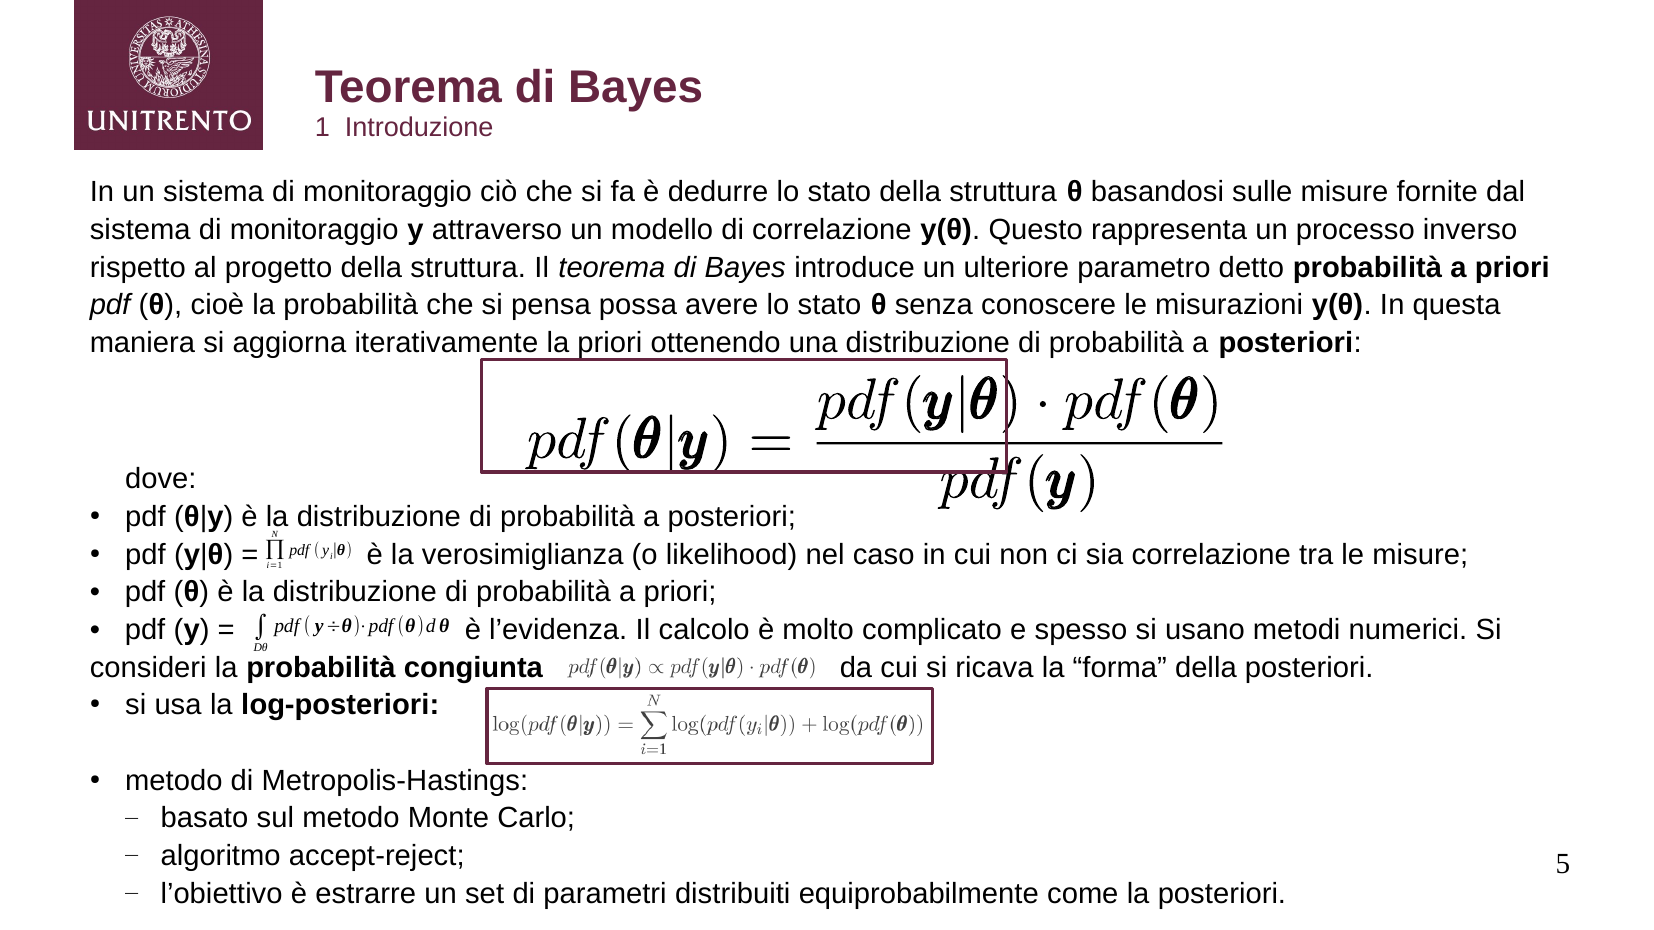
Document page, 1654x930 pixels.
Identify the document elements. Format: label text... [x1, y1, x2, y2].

chart [252, 611, 451, 654]
text_box [1154, 376, 1168, 434]
text_box [1170, 376, 1198, 420]
text_box [1203, 376, 1217, 434]
text_box Teorema di Bayes 1 Introduzione [300, 53, 1088, 151]
text_box [1039, 400, 1046, 408]
chart [264, 528, 352, 572]
picture [488, 690, 931, 762]
picture [561, 644, 823, 687]
text_box [481, 359, 1223, 473]
text_box dove: pdf (θ|y) è la distribuzione di probabilità a posteriori; pdf (y|θ) = è la verosimiglianza (o likelihood) nel caso in cui non ci sia correlazione tra le misure; • pdf (θ) è la distribuzione di probabilità a priori; • pdf (y) = è l’evidenza. Il calcolo è molto complicato e spesso si usano metodi numerici. Si consideri la probabilità congiunta da cui si ricava la “forma” della posteriori. si usa la log-posteriori: metodo di Metropolis-Hastings: basato sul metodo Monte Carlo; algoritmo accept-reject; l’obiettivo è estrarre un set di parametri distribuiti equiprobabilmente come la posteriori. [75, 449, 1576, 917]
text_box [1116, 377, 1146, 431]
text_box [1061, 392, 1093, 430]
text_box [1095, 378, 1124, 420]
picture [74, 0, 263, 151]
text_box In un sistema di monitoraggio ciò che si fa è dedurre lo stato della struttura θ basandosi sulle misure fornite dal sistema di monitoraggio y attraverso un modello di correlazione y(θ). Questo rappresenta un processo inverso rispetto al progetto della struttura. Il teorema di Bayes introduce un ulteriore parametro detto probabilità a priori pdf (θ), cioè la probabilità che si pensa possa avere lo stato θ senza conoscere le misurazioni y(θ). In questa maniera si aggiorna iterativamente la priori ottenendo una distribuzione di probabilità a posteriori: [75, 162, 1576, 376]
